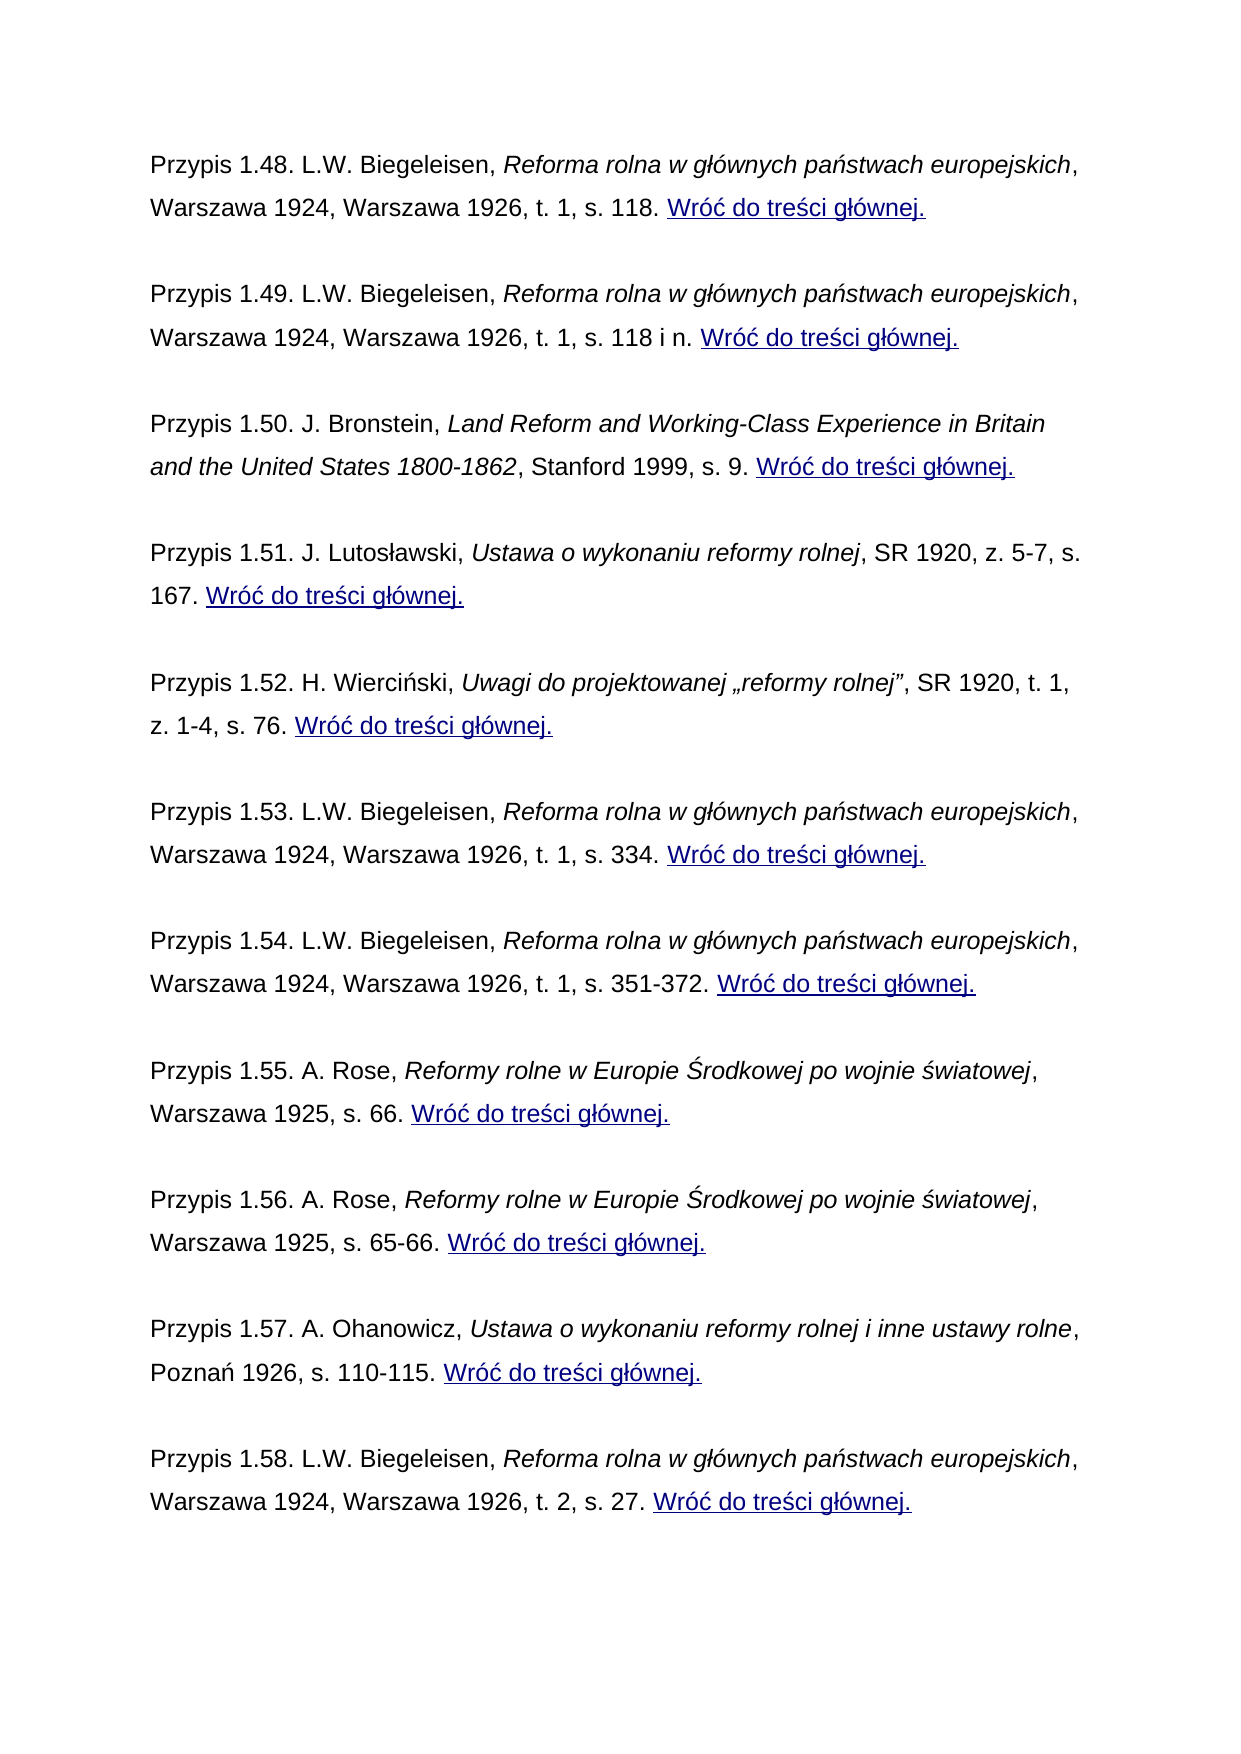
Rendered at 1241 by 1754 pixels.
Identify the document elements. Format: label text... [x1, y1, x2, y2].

text Przypis 1.50. J. Bronstein, Land Reform and Working-Class Experience in Britain and the United States 1800-1862, Stanford 1999, s. 9. Wróć do treści głównej. [150, 409, 1090, 481]
text Przypis 1.51. J. Lutosławski, Ustawa o wykonaniu reformy rolnej, SR 1920, z. 5-7, s. 167. Wróć do treści głównej. [150, 538, 1090, 610]
text Przypis 1.49. L.W. Biegeleisen, Reforma rolna w głównych państwach europejskich, Warszawa 1924, Warszawa 1926, t. 1, s. 118 i n. Wróć do treści głównej. [150, 279, 1090, 351]
text Przypis 1.58. L.W. Biegeleisen, Reforma rolna w głównych państwach europejskich, Warszawa 1924, Warszawa 1926, t. 2, s. 27. Wróć do treści głównej. [150, 1444, 1090, 1516]
text Przypis 1.54. L.W. Biegeleisen, Reforma rolna w głównych państwach europejskich, Warszawa 1924, Warszawa 1926, t. 1, s. 351-372. Wróć do treści głównej. [150, 926, 1090, 998]
text Przypis 1.56. A. Rose, Reformy rolne w Europie Środkowej po wojnie światowej, Warszawa 1925, s. 65-66. Wróć do treści głównej. [150, 1185, 1090, 1257]
text Przypis 1.57. A. Ohanowicz, Ustawa o wykonaniu reformy rolnej i inne ustawy rolne, Poznań 1926, s. 110-115. Wróć do treści głównej. [150, 1314, 1090, 1386]
text Przypis 1.52. H. Wierciński, Uwagi do projektowanej „reformy rolnej”, SR 1920, t. 1, z. 1-4, s. 76. Wróć do treści głównej. [150, 667, 1090, 739]
text Przypis 1.48. L.W. Biegeleisen, Reforma rolna w głównych państwach europejskich, Warszawa 1924, Warszawa 1926, t. 1, s. 118. Wróć do treści głównej. [150, 150, 1090, 222]
text Przypis 1.53. L.W. Biegeleisen, Reforma rolna w głównych państwach europejskich, Warszawa 1924, Warszawa 1926, t. 1, s. 334. Wróć do treści głównej. [150, 797, 1090, 869]
text Przypis 1.55. A. Rose, Reformy rolne w Europie Środkowej po wojnie światowej, Warszawa 1925, s. 66. Wróć do treści głównej. [150, 1056, 1090, 1127]
